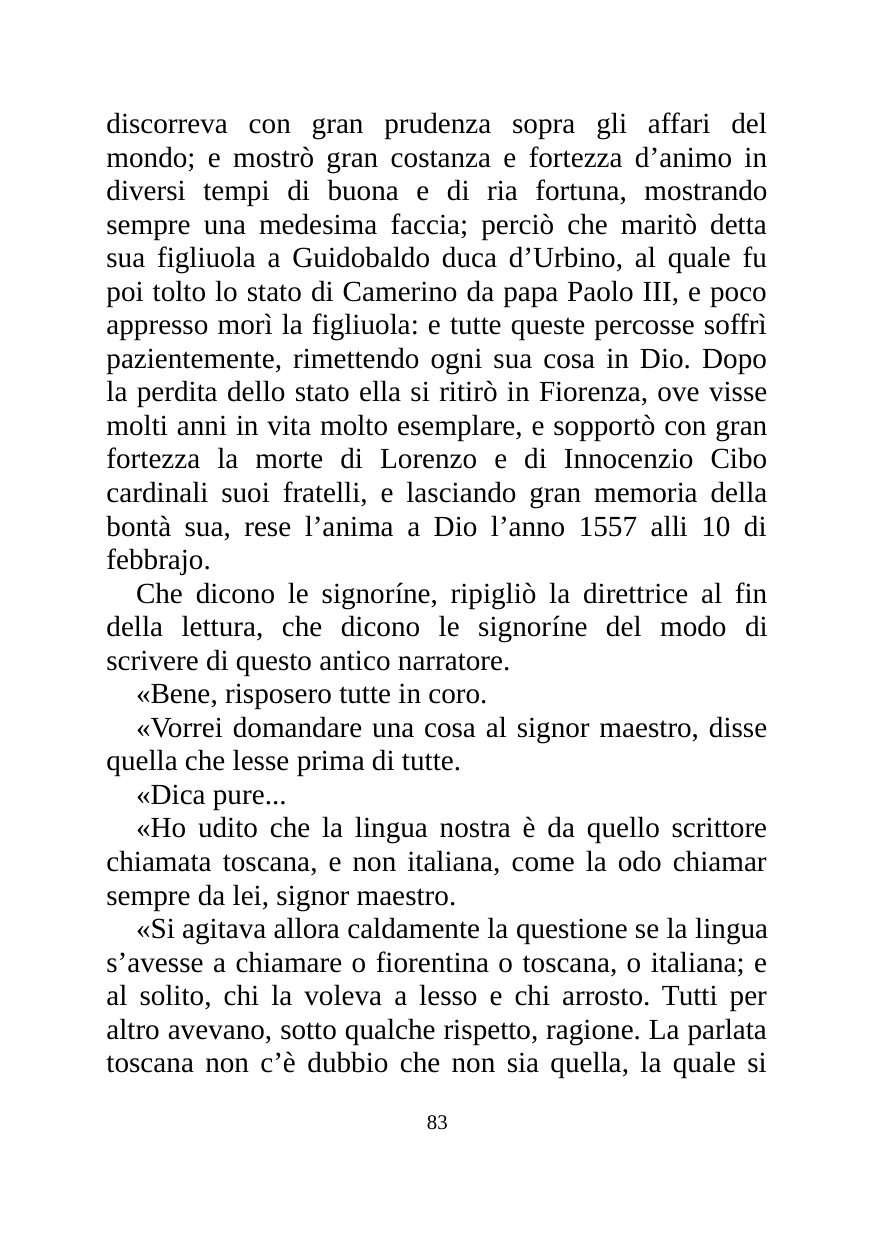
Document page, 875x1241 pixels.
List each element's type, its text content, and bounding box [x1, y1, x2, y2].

text «Dica pure... [106, 777, 768, 811]
text «Ho udito che la lingua nostra è da quello scrittore chiamata toscana, e non italiana, come la odo chiamar sempre da lei, signor maestro. [106, 811, 768, 911]
text Che dicono le signoríne, ripigliò la direttrice al fin della lettura, che dicono le signoríne del modo di scrivere di questo antico narratore. [106, 576, 768, 676]
text discorreva con gran prudenza sopra gli affari del mondo; e mostrò gran costanza e fortezza d’animo in diversi tempi di buona e di ria fortuna, mostrando sempre una medesima faccia; perciò che maritò detta sua figliuola a Guidobaldo duca dʼUrbino, al quale fu poi tolto lo stato di Camerino da papa Paolo III, e poco appresso morì la figliuola: e tutte queste percosse soffrì pazientemente, rimettendo ogni sua cosa in Dio. Dopo la perdita dello stato ella si ritirò in Fiorenza, ove visse molti anni in vita molto esemplare, e sopportò con gran fortezza la morte di Lorenzo e di Innocenzio Cibo cardinali suoi fratelli, e lasciando gran memoria della bontà sua, rese l’anima a Dio l’anno 1557 alli 10 di febbrajo. [106, 106, 768, 576]
text «Si agitava allora caldamente la questione se la lingua s’avesse a chiamare o fiorentina o toscana, o italiana; e al solito, chi la voleva a lesso e chi arrosto. Tutti per altro avevano, sotto qualche rispetto, ragione. La parlata toscana non c’è dubbio che non sia quella, la quale si [106, 911, 768, 1079]
text «Bene, risposero tutte in coro. [106, 676, 768, 710]
text «Vorrei domandare una cosa al signor maestro, disse quella che lesse prima di tutte. [106, 710, 768, 777]
